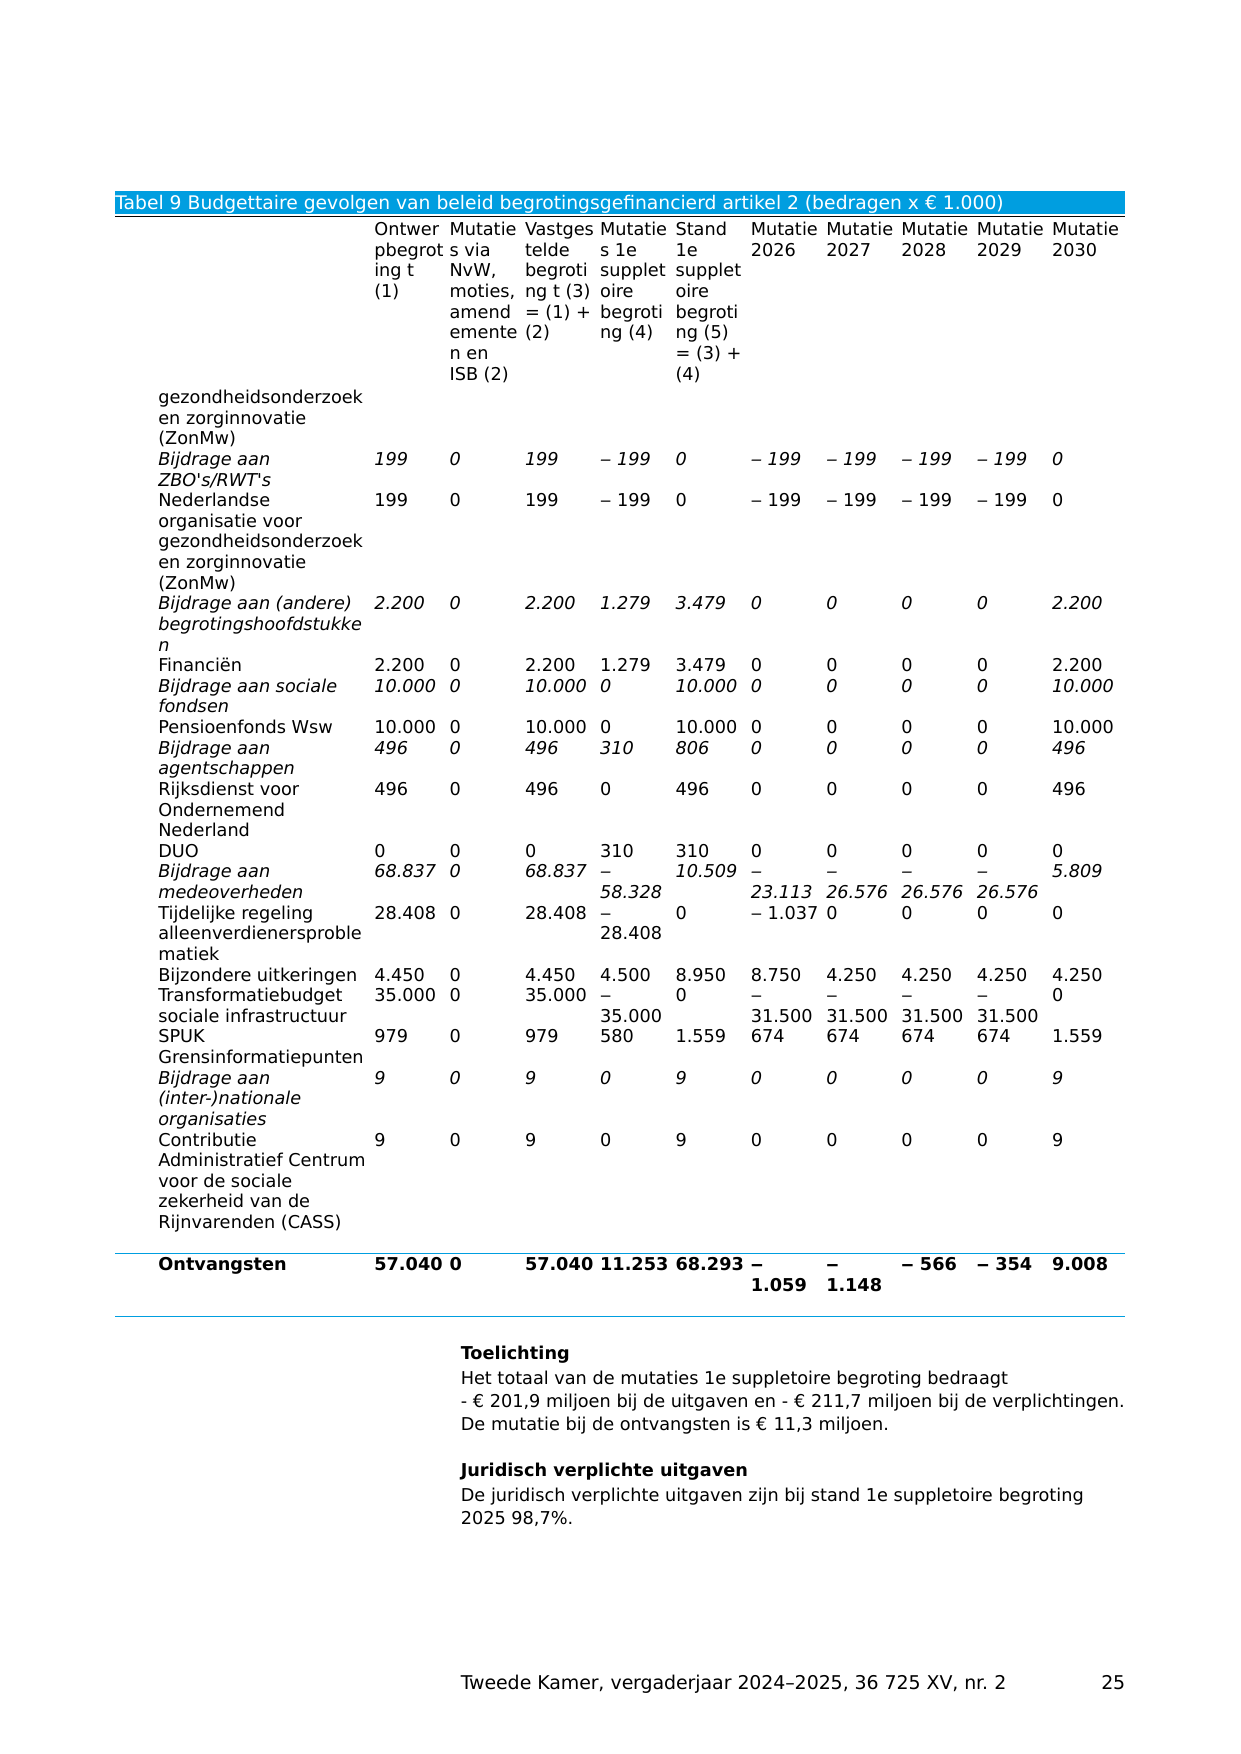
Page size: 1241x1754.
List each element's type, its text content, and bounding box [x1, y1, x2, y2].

table_cell ‒ 199 [597, 449, 672, 490]
table_cell 0 [748, 717, 823, 738]
table_cell 0 [898, 738, 974, 779]
table_cell Stand 1e suppletoire begroting (5) = (3) + (4) [673, 217, 748, 387]
table_cell 0 [446, 738, 522, 779]
table_cell 0 [748, 738, 823, 779]
table_cell [115, 861, 155, 903]
table_cell 0 [1049, 985, 1125, 1026]
table_cell 0 [446, 1254, 522, 1295]
table_cell Mutatie 2030 [1049, 217, 1125, 387]
table_cell 496 [522, 738, 597, 779]
table_cell [974, 1233, 1049, 1253]
table_cell 0 [446, 593, 522, 655]
table_cell gezondheidsonderzoek en zorginnovatie (ZonMw) [155, 387, 371, 449]
table_cell [1049, 1295, 1125, 1316]
table_cell [673, 387, 748, 449]
table_cell 0 [673, 903, 748, 964]
table_cell ‒ 199 [974, 449, 1049, 490]
table_cell [115, 1233, 155, 1253]
table_cell 0 [748, 779, 823, 841]
table_cell Bijdrage aan agentschappen [155, 738, 371, 779]
table_cell [115, 1026, 155, 1068]
table_cell Bijdrage aan (inter-)nationale organisaties [155, 1068, 371, 1129]
table_cell 0 [898, 841, 974, 861]
table_cell 0 [673, 490, 748, 593]
text Toelichting [461, 1341, 1125, 1364]
table_cell 0 [974, 841, 1049, 861]
table_cell ‒ 199 [898, 490, 974, 593]
table_cell 10.000 [1049, 676, 1125, 717]
table_cell 9.008 [1049, 1254, 1125, 1295]
table_cell 0 [446, 676, 522, 717]
table_cell ‒ 199 [597, 490, 672, 593]
table_cell 0 [974, 655, 1049, 676]
table_cell 11.253 [597, 1254, 672, 1295]
text Juridisch verplichte uitgaven [461, 1458, 1125, 1481]
table_cell [115, 903, 155, 964]
table_cell [597, 1233, 672, 1253]
table_cell [898, 387, 974, 449]
table_cell 310 [597, 841, 672, 861]
table_cell 4.500 [597, 965, 672, 985]
table_cell DUO [155, 841, 371, 861]
table_cell ‒ 28.408 [597, 903, 672, 964]
table_cell ‒ 31.500 [823, 985, 898, 1026]
table_cell 0 [446, 717, 522, 738]
table_cell 10.000 [1049, 717, 1125, 738]
table_cell Nederlandse organisatie voor gezondheidsonderzoek en zorginnovatie (ZonMw) [155, 490, 371, 593]
table_cell 674 [748, 1026, 823, 1068]
table_cell 9 [522, 1130, 597, 1233]
table_cell Ontvangsten [155, 1254, 371, 1295]
table_cell ‒ 1.059 [748, 1254, 823, 1295]
table_cell 4.250 [898, 965, 974, 985]
table_cell [115, 717, 155, 738]
table_cell 10.000 [673, 676, 748, 717]
table_cell Bijdrage aan (andere) begrotingshoofdstukken [155, 593, 371, 655]
table_cell 0 [823, 738, 898, 779]
table_cell 9 [522, 1068, 597, 1129]
table_cell 4.450 [371, 965, 446, 985]
table_cell [597, 1295, 672, 1316]
table_cell [446, 1295, 522, 1316]
table_cell 0 [748, 593, 823, 655]
table_cell 3.479 [673, 593, 748, 655]
table_cell 496 [1049, 738, 1125, 779]
table_cell 0 [446, 841, 522, 861]
table_cell 2.200 [522, 593, 597, 655]
table_cell 674 [898, 1026, 974, 1068]
table_cell 0 [823, 779, 898, 841]
table_cell 806 [673, 738, 748, 779]
table_cell 8.750 [748, 965, 823, 985]
table_cell 5.809 [1049, 861, 1125, 903]
table_cell Mutatie 2028 [898, 217, 974, 387]
table_cell Vastgestelde begroting t (3) = (1) + (2) [522, 217, 597, 387]
table_cell Mutatie 2027 [823, 217, 898, 387]
table_cell 674 [823, 1026, 898, 1068]
table_cell ‒ 26.576 [823, 861, 898, 903]
table_cell [115, 985, 155, 1026]
table_cell 0 [446, 861, 522, 903]
table_cell 199 [522, 449, 597, 490]
table_cell 0 [371, 841, 446, 861]
table_cell 57.040 [371, 1254, 446, 1295]
table_cell 0 [1049, 903, 1125, 964]
table_cell 0 [446, 490, 522, 593]
table_cell ‒ 31.500 [974, 985, 1049, 1026]
table_cell Tijdelijke regeling alleenverdienersproblematiek [155, 903, 371, 964]
table_cell 0 [748, 676, 823, 717]
table_cell [155, 1295, 371, 1316]
table_cell 1.559 [1049, 1026, 1125, 1068]
table_cell 0 [823, 1130, 898, 1233]
table_cell ‒ 354 [974, 1254, 1049, 1295]
table_cell 1.559 [673, 1026, 748, 1068]
table_cell [748, 1233, 823, 1253]
table_cell 28.408 [371, 903, 446, 964]
table_cell 310 [673, 841, 748, 861]
table_cell 0 [823, 717, 898, 738]
table_cell [446, 1233, 522, 1253]
table_cell 68.837 [371, 861, 446, 903]
table_cell 496 [371, 779, 446, 841]
table_cell [115, 387, 155, 449]
table_cell Bijdrage aan sociale fondsen [155, 676, 371, 717]
table_cell 10.000 [522, 676, 597, 717]
table_cell 35.000 [371, 985, 446, 1026]
table_cell ‒ 566 [898, 1254, 974, 1295]
table_cell ‒ 199 [823, 490, 898, 593]
table_cell SPUK Grensinformatiepunten [155, 1026, 371, 1068]
table_cell [115, 593, 155, 655]
table_cell [115, 655, 155, 676]
table_cell Bijdrage aan ZBO's/RWT's [155, 449, 371, 490]
table_cell 0 [898, 1068, 974, 1129]
table_cell Rijksdienst voor Ondernemend Nederland [155, 779, 371, 841]
table_cell 10.000 [673, 717, 748, 738]
table_cell [115, 738, 155, 779]
table_cell 199 [371, 490, 446, 593]
table_cell 0 [446, 985, 522, 1026]
table_cell 199 [371, 449, 446, 490]
table_cell [115, 841, 155, 861]
table_cell 979 [371, 1026, 446, 1068]
table_cell [974, 1295, 1049, 1316]
table_cell 10.000 [371, 676, 446, 717]
table_cell 3.479 [673, 655, 748, 676]
table_cell [155, 1233, 371, 1253]
table_cell [115, 965, 155, 985]
table_cell 68.837 [522, 861, 597, 903]
table_cell 0 [1049, 841, 1125, 861]
table_cell Contributie Administratief Centrum voor de sociale zekerheid van de Rijnvarenden (CASS) [155, 1130, 371, 1233]
table_cell [1049, 1233, 1125, 1253]
table_cell 0 [446, 1130, 522, 1233]
table_cell [823, 1233, 898, 1253]
table_cell ‒ 31.500 [898, 985, 974, 1026]
table_cell ‒ 199 [748, 490, 823, 593]
table_cell 0 [748, 841, 823, 861]
table_cell [748, 387, 823, 449]
table_cell ‒ 199 [748, 449, 823, 490]
table_cell 9 [1049, 1130, 1125, 1233]
table_cell [446, 387, 522, 449]
table_cell 57.040 [522, 1254, 597, 1295]
text Het totaal van de mutaties 1e suppletoire begroting bedraagt - € 201,9 miljoen bij de uitgaven en - € 211,7 miljoen bij de verplichtingen. De mutatie bij de ontvangsten is € 11,3 miljoen. [461, 1366, 1125, 1435]
table_cell [115, 1295, 155, 1316]
table_cell [597, 387, 672, 449]
table_cell Mutaties via NvW, moties, amendementen en ISB (2) [446, 217, 522, 387]
table_cell 2.200 [522, 655, 597, 676]
table_cell 0 [823, 593, 898, 655]
table_cell 0 [974, 779, 1049, 841]
table_cell ‒ 199 [898, 449, 974, 490]
table_cell 0 [974, 717, 1049, 738]
table_cell [898, 1233, 974, 1253]
table_cell ‒ 26.576 [974, 861, 1049, 903]
table_cell 9 [1049, 1068, 1125, 1129]
table_cell 0 [446, 1026, 522, 1068]
table_cell [522, 1295, 597, 1316]
table_cell 1.279 [597, 593, 672, 655]
table_cell ‒ 26.576 [898, 861, 974, 903]
table_cell 0 [974, 903, 1049, 964]
table_cell 0 [898, 717, 974, 738]
table_cell ‒ 199 [974, 490, 1049, 593]
table_cell 2.200 [371, 593, 446, 655]
table_cell 496 [371, 738, 446, 779]
table_cell 580 [597, 1026, 672, 1068]
table_cell 0 [898, 676, 974, 717]
table_cell [673, 1233, 748, 1253]
table_cell [748, 1295, 823, 1316]
table_cell 4.250 [1049, 965, 1125, 985]
table_cell 0 [748, 1130, 823, 1233]
table_cell ‒ 23.113 [748, 861, 823, 903]
table_cell [115, 1130, 155, 1233]
table_cell ‒ 1.037 [748, 903, 823, 964]
table_cell 10.000 [371, 717, 446, 738]
table_cell 4.450 [522, 965, 597, 985]
table_cell Mutatie 2026 [748, 217, 823, 387]
table_cell 0 [974, 593, 1049, 655]
table_cell 4.250 [974, 965, 1049, 985]
table_cell Financiën [155, 655, 371, 676]
table_cell 0 [974, 1130, 1049, 1233]
table_cell 0 [673, 985, 748, 1026]
table_cell 0 [1049, 449, 1125, 490]
table_cell 10.509 [673, 861, 748, 903]
table_cell Transformatiebudget sociale infrastructuur [155, 985, 371, 1026]
table_cell 35.000 [522, 985, 597, 1026]
table_cell 0 [823, 655, 898, 676]
table_cell 9 [673, 1068, 748, 1129]
table_cell [974, 387, 1049, 449]
table_cell ‒ 35.000 [597, 985, 672, 1026]
table_cell 199 [522, 490, 597, 593]
table_cell 0 [446, 965, 522, 985]
table_cell 2.200 [371, 655, 446, 676]
table_cell 10.000 [522, 717, 597, 738]
table_cell 2.200 [1049, 655, 1125, 676]
table_cell [823, 387, 898, 449]
table_cell 28.408 [522, 903, 597, 964]
table_cell 0 [823, 1068, 898, 1129]
table_cell 0 [898, 655, 974, 676]
table_cell 0 [898, 1130, 974, 1233]
table_cell [371, 1233, 446, 1253]
table_cell [115, 676, 155, 717]
table_cell [115, 1254, 155, 1295]
table_cell [115, 1068, 155, 1129]
table_cell [371, 387, 446, 449]
table_cell [823, 1295, 898, 1316]
table_cell Bijdrage aan medeoverheden [155, 861, 371, 903]
table_cell 674 [974, 1026, 1049, 1068]
text De juridisch verplichte uitgaven zijn bij stand 1e suppletoire begroting 2025 98,7%. [461, 1483, 1125, 1529]
table_cell [522, 1233, 597, 1253]
table_cell [115, 490, 155, 593]
table_cell 8.950 [673, 965, 748, 985]
table_cell [898, 1295, 974, 1316]
table_cell 0 [446, 1068, 522, 1129]
table_cell Pensioenfonds Wsw [155, 717, 371, 738]
table_cell 0 [597, 717, 672, 738]
table_cell ‒ 58.328 [597, 861, 672, 903]
table_cell ‒ 31.500 [748, 985, 823, 1026]
table_cell 0 [446, 449, 522, 490]
table_cell 0 [446, 779, 522, 841]
table_cell 0 [898, 593, 974, 655]
table_cell Ontwerpbegroting t (1) [371, 217, 446, 387]
table_cell 496 [673, 779, 748, 841]
table_cell 0 [748, 655, 823, 676]
table_cell 0 [597, 676, 672, 717]
table_cell Mutaties 1e suppletoire begroting (4) [597, 217, 672, 387]
table_cell [673, 1295, 748, 1316]
table_cell 0 [597, 1130, 672, 1233]
table_cell [115, 449, 155, 490]
table_cell 0 [898, 779, 974, 841]
table_cell 0 [522, 841, 597, 861]
table_cell 9 [371, 1130, 446, 1233]
table_cell 496 [522, 779, 597, 841]
table_cell 496 [1049, 779, 1125, 841]
table_cell ‒ 1.148 [823, 1254, 898, 1295]
table_cell [115, 217, 155, 387]
table_cell 0 [823, 676, 898, 717]
table_cell Bijzondere uitkeringen [155, 965, 371, 985]
table_cell 9 [371, 1068, 446, 1129]
table_cell 0 [974, 1068, 1049, 1129]
table_cell 0 [1049, 490, 1125, 593]
table_cell 0 [974, 738, 1049, 779]
table_cell 0 [597, 1068, 672, 1129]
table_cell 0 [446, 655, 522, 676]
table_cell [1049, 387, 1125, 449]
table_cell [371, 1295, 446, 1316]
table_cell 0 [597, 779, 672, 841]
table_cell ‒ 199 [823, 449, 898, 490]
table_cell [522, 387, 597, 449]
table_cell 0 [446, 903, 522, 964]
table_cell 979 [522, 1026, 597, 1068]
table_cell 310 [597, 738, 672, 779]
table_cell 0 [898, 903, 974, 964]
table_cell 9 [673, 1130, 748, 1233]
table_cell 0 [748, 1068, 823, 1129]
table_cell [155, 217, 371, 387]
table_cell 0 [823, 903, 898, 964]
table_cell 2.200 [1049, 593, 1125, 655]
table_cell 1.279 [597, 655, 672, 676]
table_cell 4.250 [823, 965, 898, 985]
table_cell 0 [823, 841, 898, 861]
table_cell [115, 779, 155, 841]
table_cell Mutatie 2029 [974, 217, 1049, 387]
table_cell 68.293 [673, 1254, 748, 1295]
table_cell 0 [974, 676, 1049, 717]
table_cell 0 [673, 449, 748, 490]
